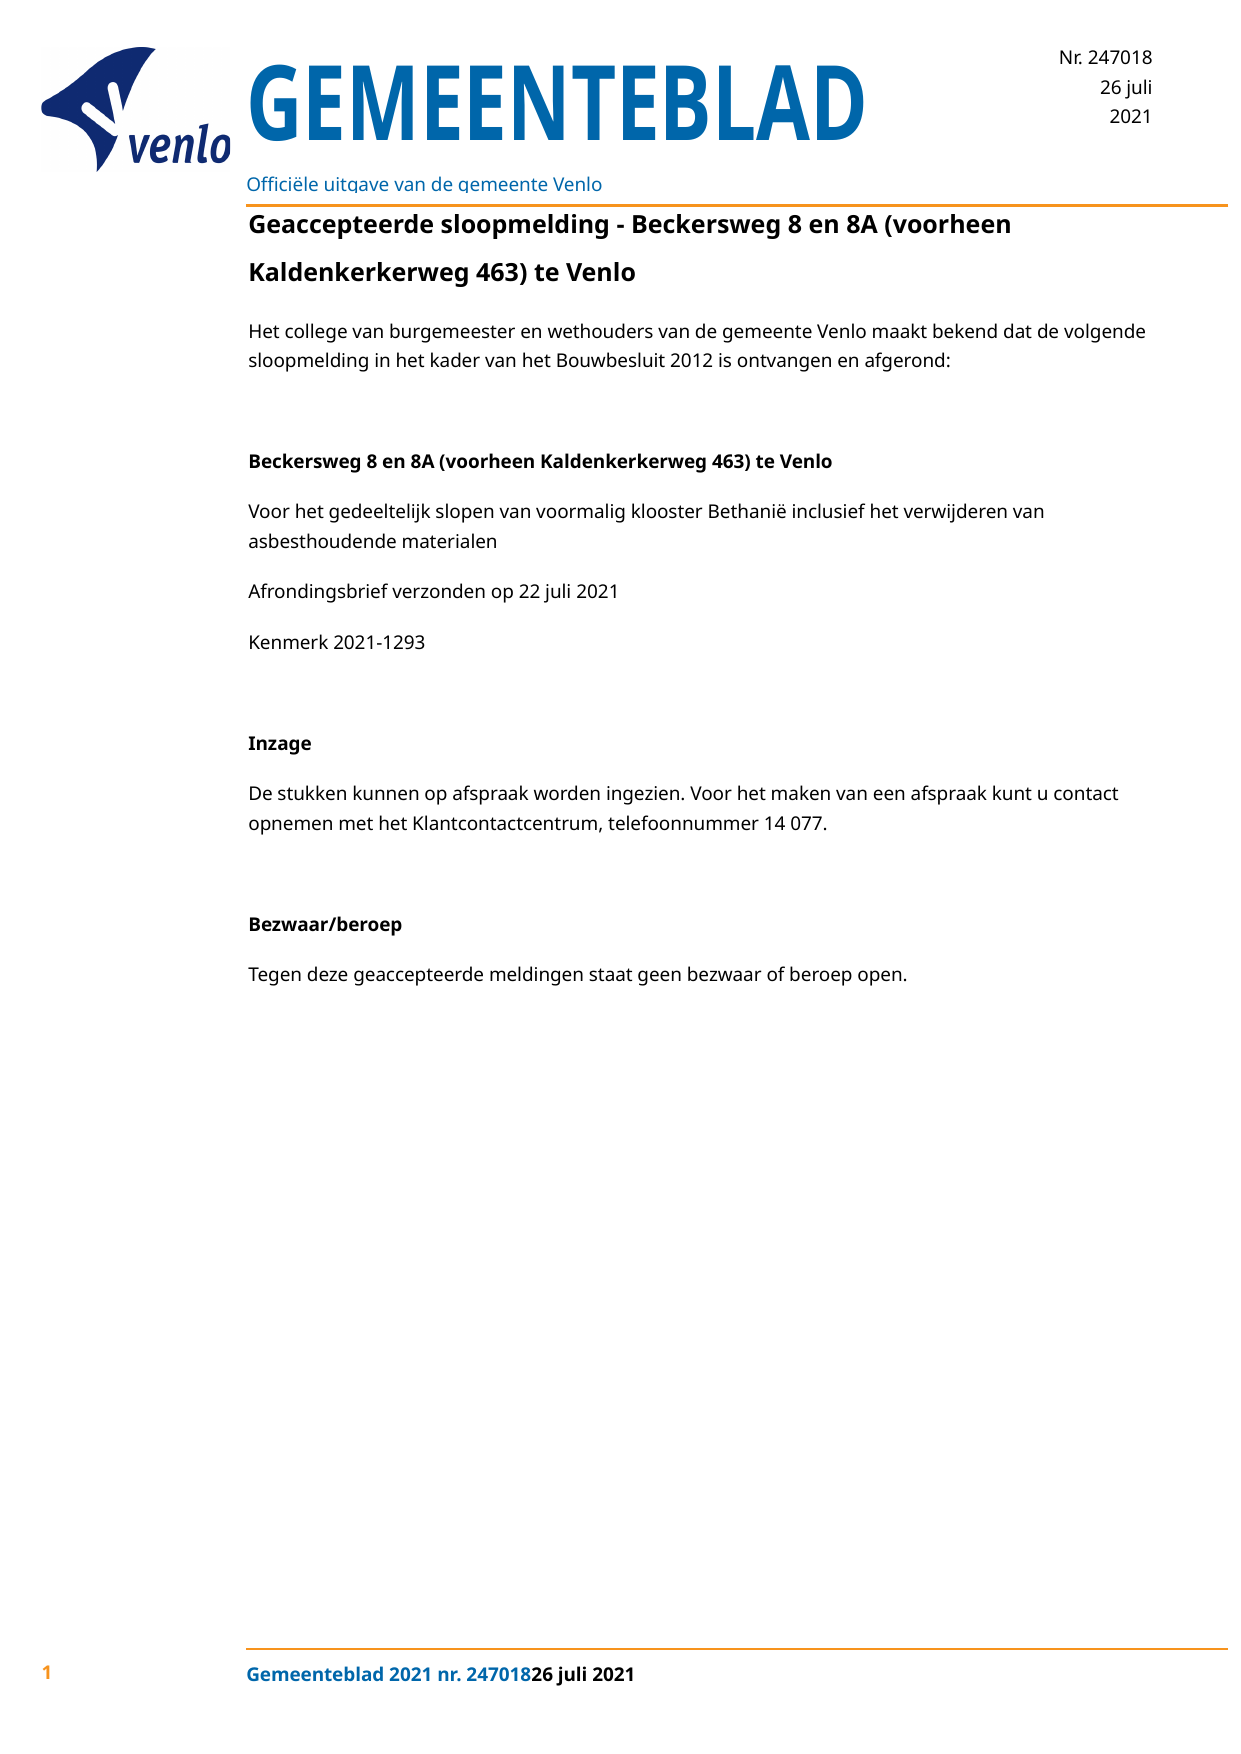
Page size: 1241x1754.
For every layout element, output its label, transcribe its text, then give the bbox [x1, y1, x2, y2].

text Bezwaar/beroep [248, 911, 1152, 937]
text Het college van burgemeester en wethouders van de gemeente Venlo maakt bekend dat de volgende sloopmelding in het kader van het Bouwbesluit 2012 is ontvangen en afgerond: [248, 318, 1152, 373]
text Voor het gedeeltelijk slopen van voormalig klooster Bethanië inclusief het verwijderen van asbesthoudende materialen [248, 499, 1152, 554]
text Inzage [248, 730, 1152, 756]
text Kenmerk 2021-1293 [248, 629, 1152, 655]
picture [41, 47, 231, 172]
text De stukken kunnen op afspraak worden ingezien. Voor het maken van een afspraak kunt u contact opnemen met het Klantcontactcentrum, telefoonnummer 14 077. [248, 780, 1152, 836]
text Afrondingsbrief verzonden op 22 juli 2021 [248, 579, 1152, 604]
text Geaccepteerde sloopmelding - Beckersweg 8 en 8A (voorheen Kaldenkerkerweg 463) te Venlo [248, 207, 1152, 288]
text Beckersweg 8 en 8A (voorheen Kaldenkerkerweg 463) te Venlo [248, 448, 1152, 474]
text Tegen deze geaccepteerde meldingen staat geen bezwaar of beroep open. [248, 961, 1152, 987]
